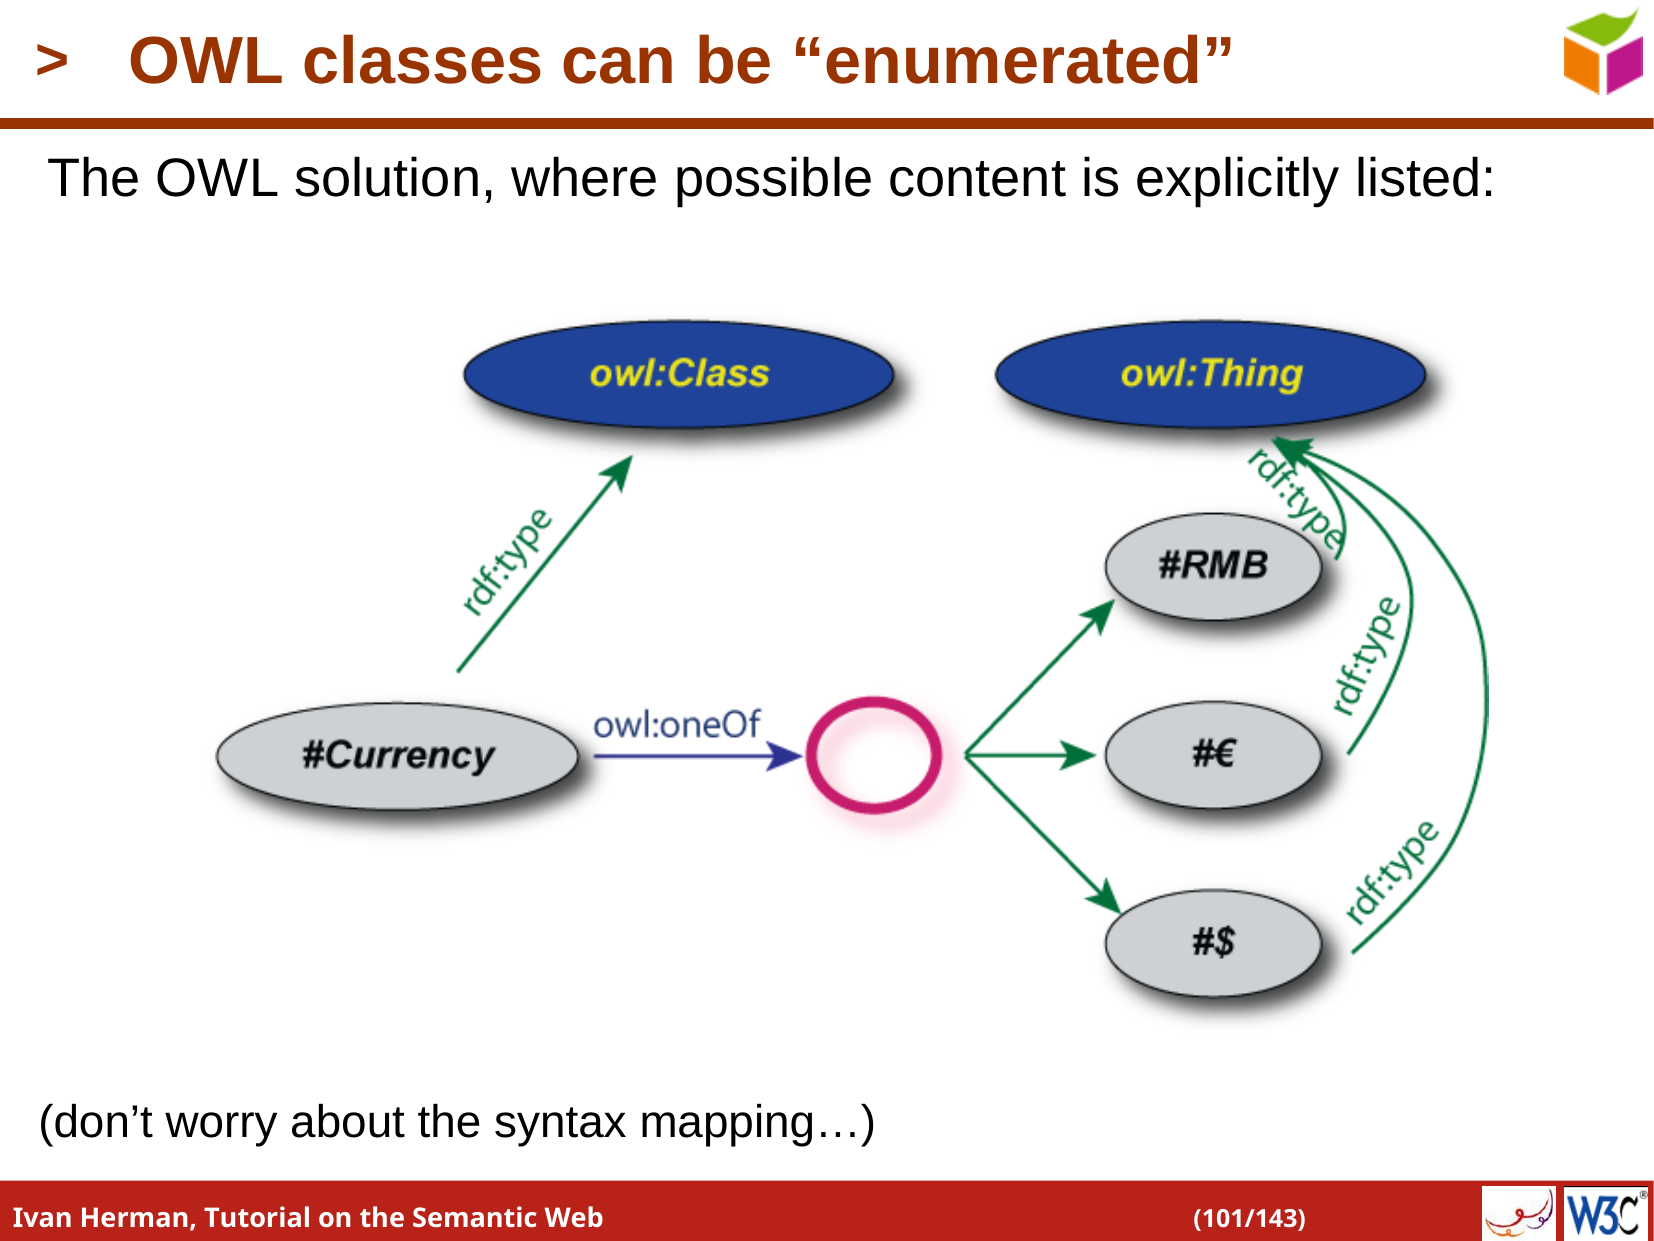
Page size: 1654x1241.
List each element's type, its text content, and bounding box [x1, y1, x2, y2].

text_box (don’t worry about the syntax mapping…) [23, 1092, 1441, 1159]
picture [201, 303, 1489, 1040]
list The OWL solution, where possible content is explicitly listed: [29, 147, 1624, 296]
picture [1564, 5, 1643, 95]
picture [1482, 1186, 1556, 1241]
title OWL classes can be “enumerated” [93, 0, 1493, 119]
picture [1564, 1186, 1648, 1241]
